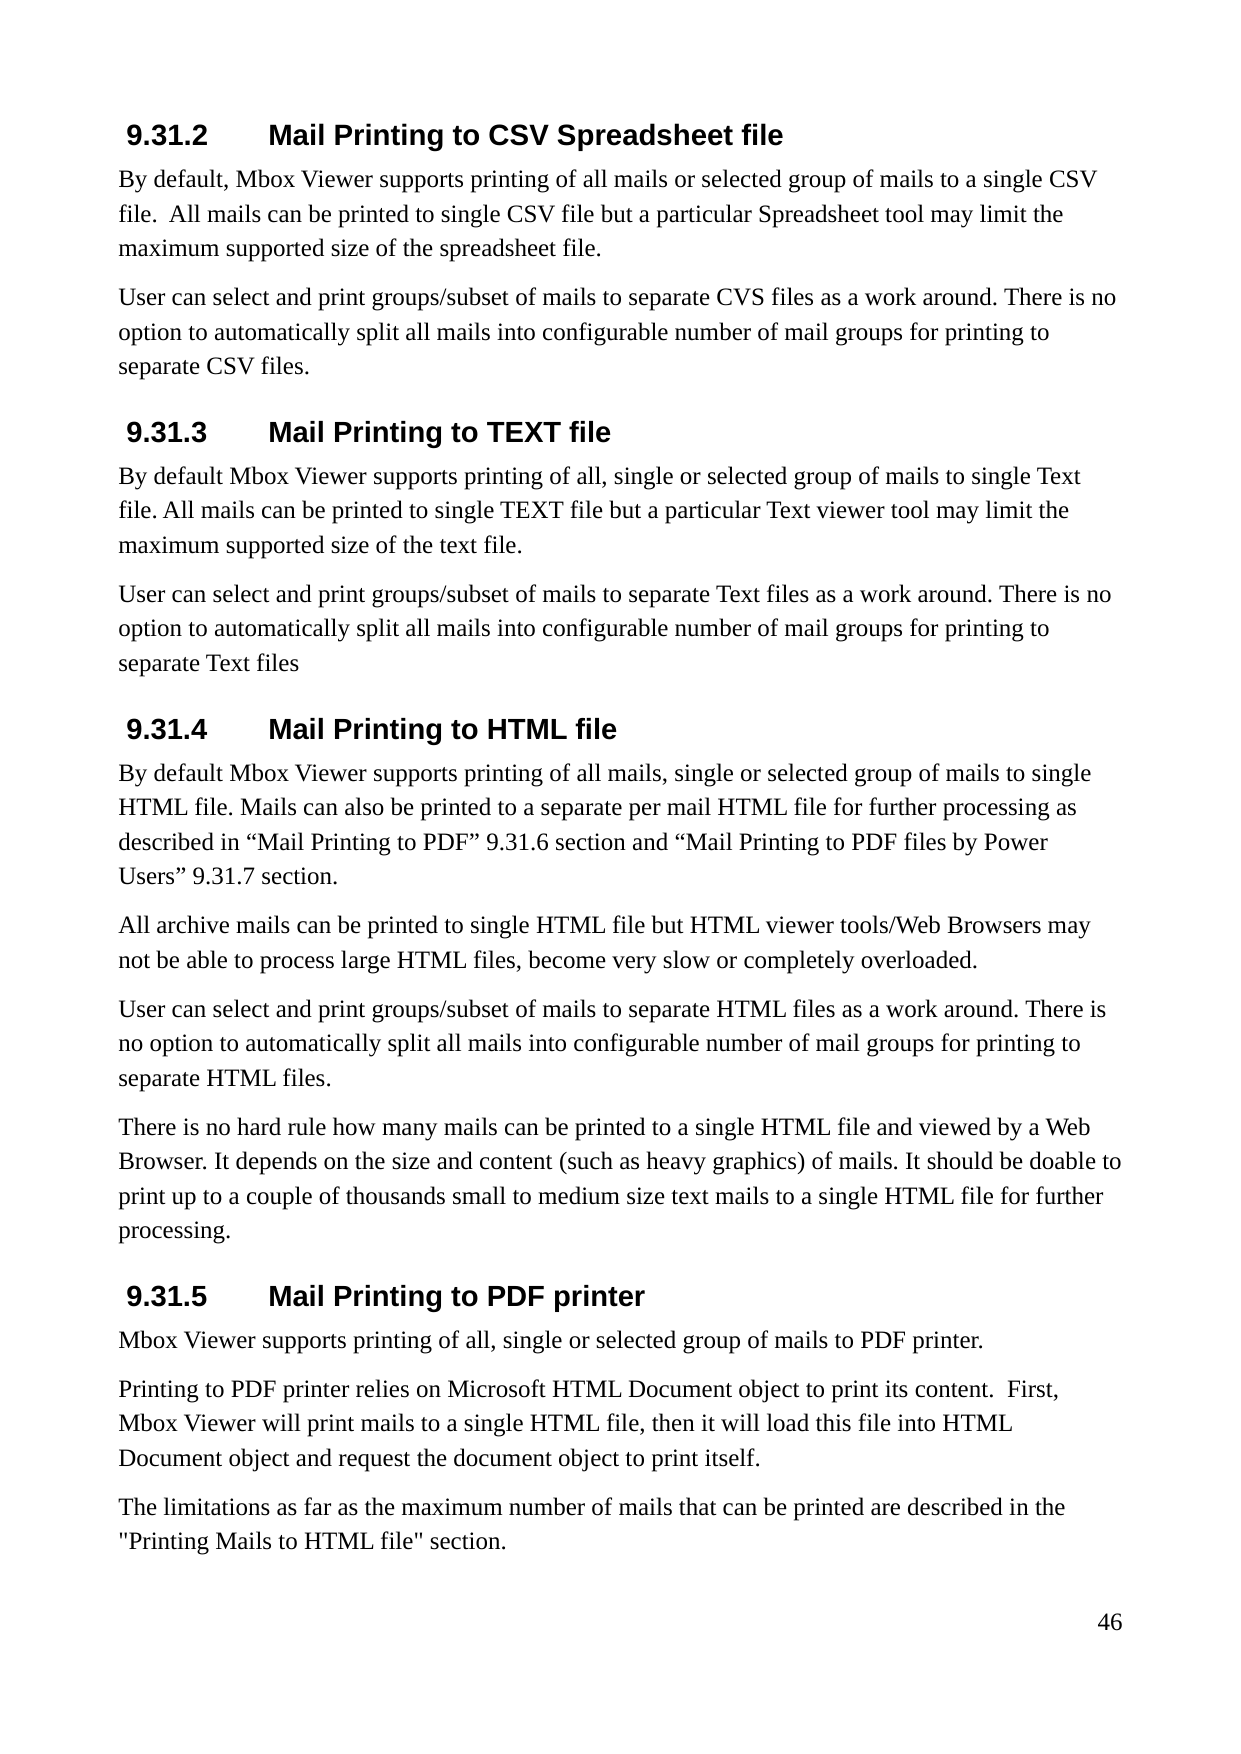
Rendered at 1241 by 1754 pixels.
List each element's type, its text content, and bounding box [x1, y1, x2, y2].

text User can select and print groups/subset of mails to separate Text files as a work around. There is no option to automatically split all mails into configurable number of mail groups for printing to separate Text files [118, 579, 1122, 677]
text User can select and print groups/subset of mails to separate HTML files as a work around. There is no option to automatically split all mails into configurable number of mail groups for printing to separate HTML files. [118, 994, 1122, 1091]
text There is no hard rule how many mails can be printed to a single HTML file and viewed by a Web Browser. It depends on the size and content (such as heavy graphics) of mails. It should be doable to print up to a couple of thousands small to medium size text mails to a single HTML file for further processing. [118, 1112, 1122, 1244]
subtitle Mail Printing to CSV Spreadsheet file [118, 118, 1122, 152]
text Mbox Viewer supports printing of all, single or selected group of mails to PDF printer. [118, 1325, 1122, 1354]
text By default, Mbox Viewer supports printing of all mails or selected group of mails to a single CSV file. All mails can be printed to single CSV file but a particular Spreadsheet tool may limit the maximum supported size of the spreadsheet file. [118, 164, 1122, 262]
subtitle Mail Printing to HTML file [118, 712, 1122, 745]
subtitle Mail Printing to PDF printer [118, 1279, 1122, 1312]
text By default Mbox Viewer supports printing of all mails, single or selected group of mails to single HTML file. Mails can also be printed to a separate per mail HTML file for further processing as described in “Mail Printing to PDF” 9.31.6 section and “Mail Printing to PDF files by Power Users” 9.31.7 section. [118, 758, 1122, 890]
text By default Mbox Viewer supports printing of all, single or selected group of mails to single Text file. All mails can be printed to single TEXT file but a particular Text viewer tool may limit the maximum supported size of the text file. [118, 461, 1122, 559]
text User can select and print groups/subset of mails to separate CVS files as a work around. There is no option to automatically split all mails into configurable number of mail groups for printing to separate CSV files. [118, 282, 1122, 380]
subtitle Mail Printing to TEXT file [118, 415, 1122, 448]
text Printing to PDF printer relies on Microsoft HTML Document object to print its content. First, Mbox Viewer will print mails to a single HTML file, then it will load this file into HTML Document object and request the document object to print itself. [118, 1374, 1122, 1472]
text The limitations as far as the maximum number of mails that can be printed are described in the "Printing Mails to HTML file" section. [118, 1492, 1122, 1555]
text All archive mails can be printed to single HTML file but HTML viewer tools/Web Browsers may not be able to process large HTML files, become very slow or completely overloaded. [118, 910, 1122, 973]
